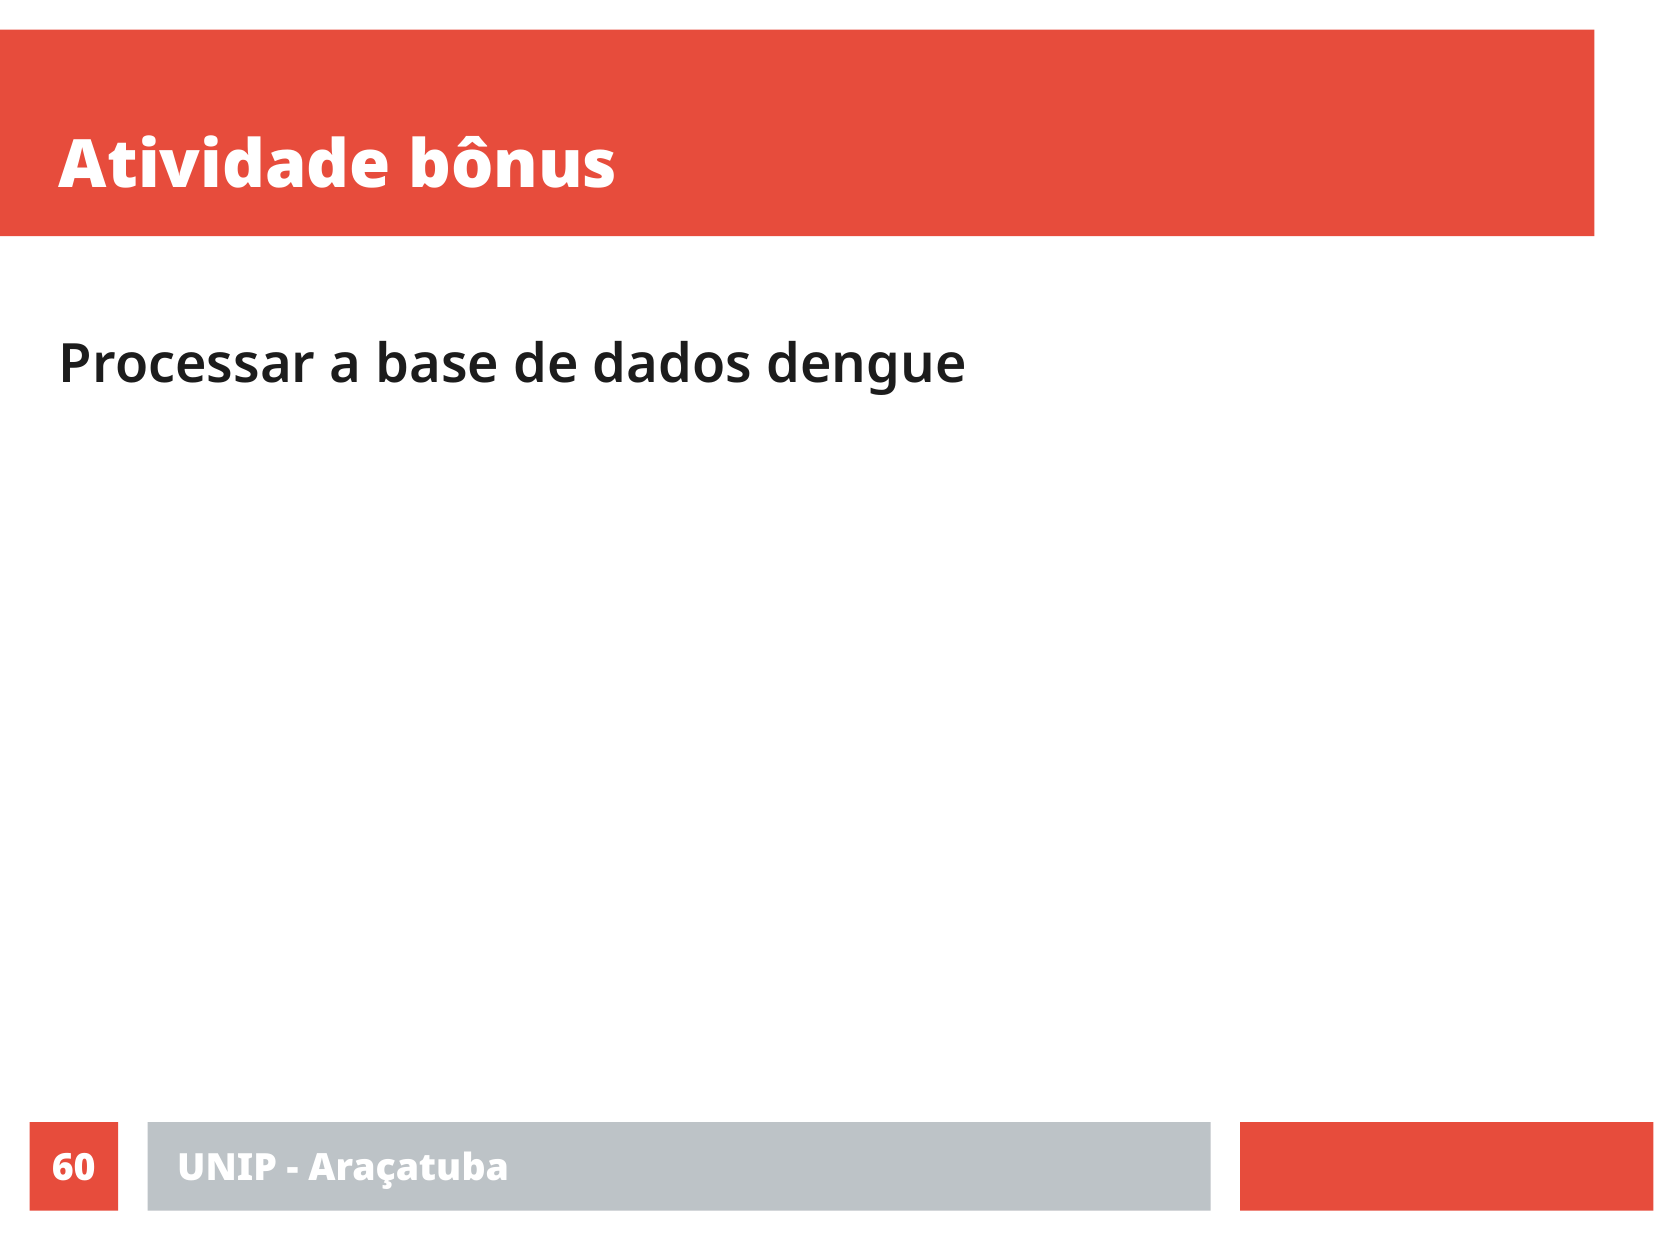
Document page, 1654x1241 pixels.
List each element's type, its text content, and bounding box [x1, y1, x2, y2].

list Processar a base de dados dengue [59, 324, 1565, 1093]
title Atividade bônus [59, 59, 1595, 207]
